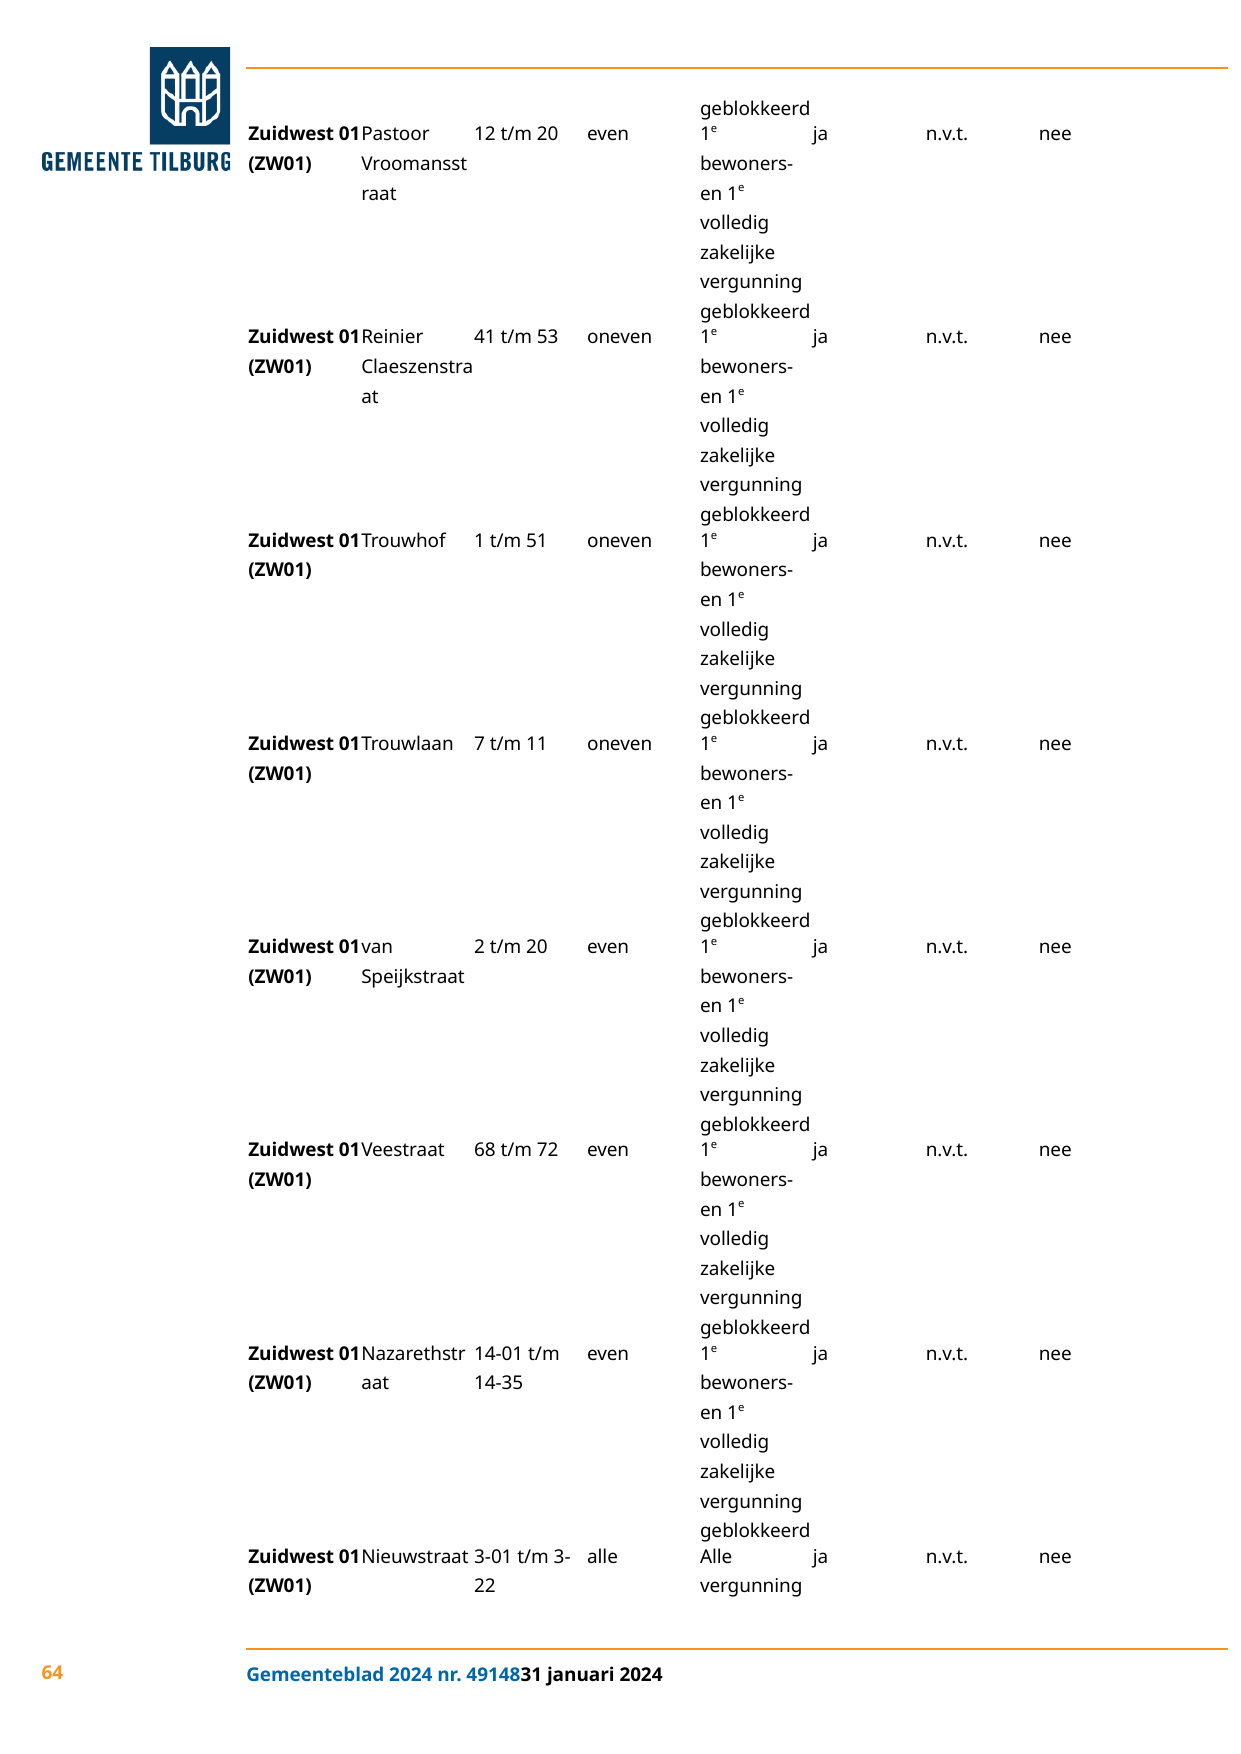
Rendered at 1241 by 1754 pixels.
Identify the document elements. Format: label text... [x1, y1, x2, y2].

table_cell oneven [587, 527, 700, 730]
table_cell [813, 95, 926, 121]
table_cell [361, 95, 474, 121]
table_cell oneven [587, 730, 700, 933]
table_cell 1e bewoners- en 1e volledig zakelijke vergunning geblokkeerd [700, 527, 813, 730]
table_cell 7 t/m 11 [474, 730, 587, 933]
table_cell Reinier Claeszenstraat [361, 324, 474, 527]
table_cell 12 t/m 20 [474, 121, 587, 324]
table_cell Zuidwest 01 (ZW01) [248, 1137, 361, 1340]
table_cell geblokkeerd [700, 95, 813, 121]
table_cell 1e bewoners- en 1e volledig zakelijke vergunning geblokkeerd [700, 324, 813, 527]
table_cell 2 t/m 20 [474, 934, 587, 1137]
table_cell [926, 95, 1038, 121]
table_cell 1e bewoners- en 1e volledig zakelijke vergunning geblokkeerd [700, 1137, 813, 1340]
table_cell ja [813, 527, 926, 730]
table_cell Trouwhof [361, 527, 474, 730]
table_cell nee [1039, 730, 1152, 933]
table_cell even [587, 1340, 700, 1543]
table_cell nee [1039, 527, 1152, 730]
table_cell n.v.t. [926, 1137, 1038, 1340]
table_cell Pastoor Vroomansstraat [361, 121, 474, 324]
table_cell 1e bewoners- en 1e volledig zakelijke vergunning geblokkeerd [700, 121, 813, 324]
table_cell ja [813, 934, 926, 1137]
table_cell ja [813, 324, 926, 527]
table_cell nee [1039, 934, 1152, 1137]
table_cell Alle vergunning [700, 1543, 813, 1598]
table_cell Zuidwest 01 (ZW01) [248, 934, 361, 1137]
table_cell nee [1039, 1340, 1152, 1543]
table_cell n.v.t. [926, 934, 1038, 1137]
table_cell n.v.t. [926, 527, 1038, 730]
table_cell Nazarethstraat [361, 1340, 474, 1543]
table_cell even [587, 934, 700, 1137]
table_cell ja [813, 1543, 926, 1598]
table_cell nee [1039, 1137, 1152, 1340]
table_cell Trouwlaan [361, 730, 474, 933]
table_cell van Speijkstraat [361, 934, 474, 1137]
table_cell Zuidwest 01 (ZW01) [248, 121, 361, 324]
table_cell n.v.t. [926, 324, 1038, 527]
table_cell ja [813, 730, 926, 933]
table_cell 14-01 t/m 14-35 [474, 1340, 587, 1543]
table_cell [587, 95, 700, 121]
table_cell 1e bewoners- en 1e volledig zakelijke vergunning geblokkeerd [700, 934, 813, 1137]
table_cell Zuidwest 01 (ZW01) [248, 1340, 361, 1543]
table_cell ja [813, 1340, 926, 1543]
picture [41, 47, 231, 172]
table_cell ja [813, 1137, 926, 1340]
table_cell Zuidwest 01 (ZW01) [248, 1543, 361, 1598]
table_cell oneven [587, 324, 700, 527]
table_cell [474, 95, 587, 121]
table_cell 68 t/m 72 [474, 1137, 587, 1340]
table_cell even [587, 121, 700, 324]
table_cell 41 t/m 53 [474, 324, 587, 527]
table_cell 3-01 t/m 3-22 [474, 1543, 587, 1598]
table_cell [1039, 95, 1152, 121]
table_cell even [587, 1137, 700, 1340]
table_cell alle [587, 1543, 700, 1598]
table_cell 1e bewoners- en 1e volledig zakelijke vergunning geblokkeerd [700, 730, 813, 933]
table_cell Zuidwest 01 (ZW01) [248, 324, 361, 527]
table_cell nee [1039, 324, 1152, 527]
table_cell ja [813, 121, 926, 324]
table_cell n.v.t. [926, 730, 1038, 933]
table_cell 1 t/m 51 [474, 527, 587, 730]
table_cell nee [1039, 1543, 1152, 1598]
table_cell n.v.t. [926, 1340, 1038, 1543]
table_cell 1e bewoners- en 1e volledig zakelijke vergunning geblokkeerd [700, 1340, 813, 1543]
table_cell Zuidwest 01 (ZW01) [248, 527, 361, 730]
table_cell n.v.t. [926, 121, 1038, 324]
table_cell [248, 95, 361, 121]
table_cell Veestraat [361, 1137, 474, 1340]
table_cell n.v.t. [926, 1543, 1038, 1598]
table_cell Zuidwest 01 (ZW01) [248, 730, 361, 933]
table_cell nee [1039, 121, 1152, 324]
table_cell Nieuwstraat [361, 1543, 474, 1598]
